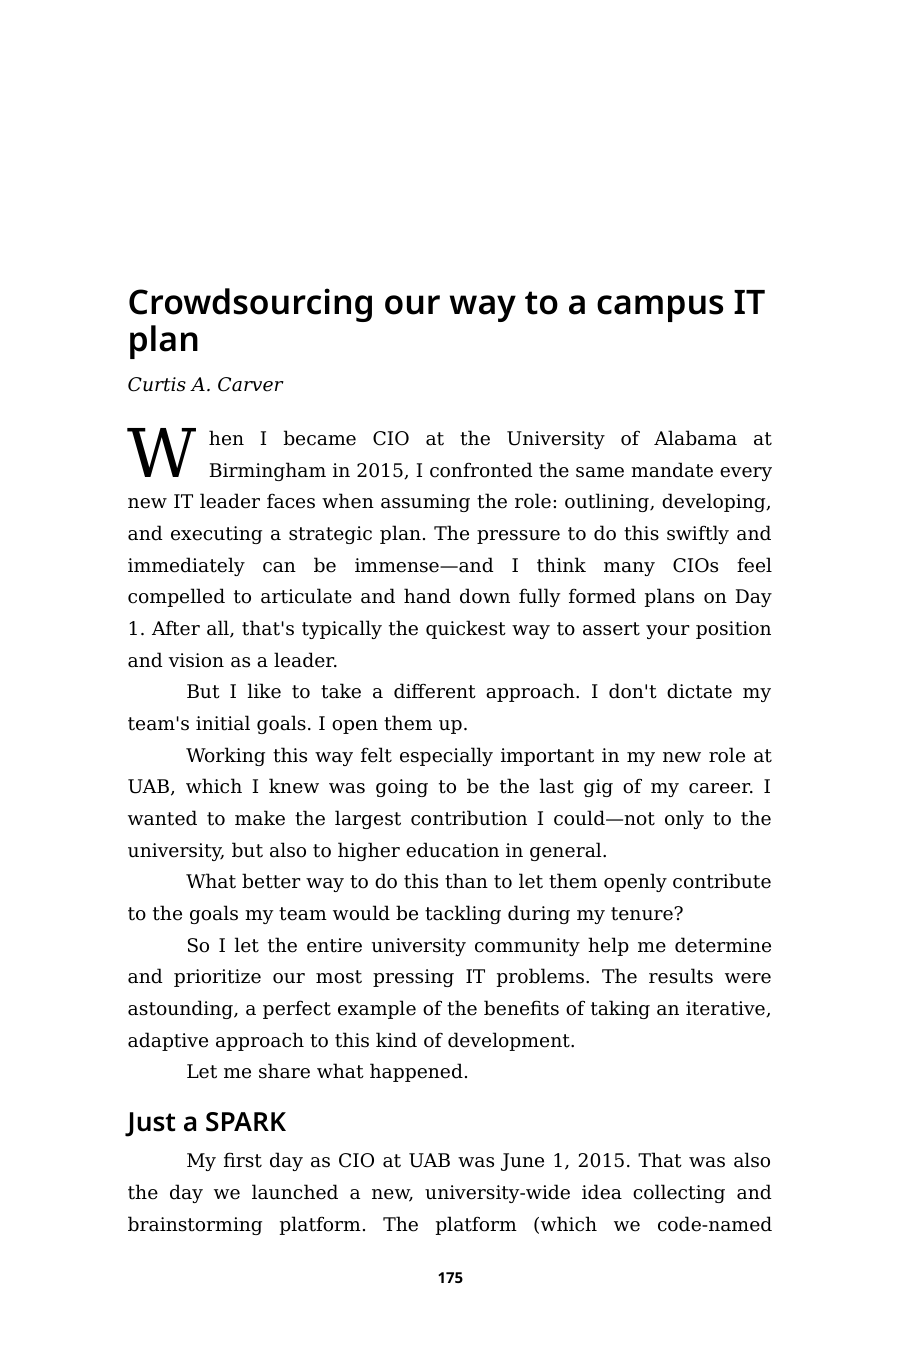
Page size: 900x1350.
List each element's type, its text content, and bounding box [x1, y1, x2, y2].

text Let me share what happened. [127, 1061, 772, 1083]
text Working this way felt especially important in my new role at UAB, which I knew was going to be the last gig of my career. I wanted to make the largest contribution I could—not only to the university, but also to higher education in general. [127, 745, 772, 862]
text Curtis A. Carver [127, 374, 772, 396]
subtitle Crowdsourcing our way to a campus IT plan [127, 283, 772, 361]
text When I became CIO at the University of Alabama at Birmingham in 2015, I confronted the same mandate every new IT leader faces when assuming the role: outlining, developing, and executing a strategic plan. The pressure to do this swiftly and immediately can be immense—and I think many CIOs feel compelled to articulate and hand down fully formed plans on Day 1. After all, that's typically the quickest way to assert your position and vision as a leader. [127, 428, 772, 672]
text But I like to take a different approach. I don't dictate my team's initial goals. I open them up. [127, 681, 772, 735]
text What better way to do this than to let them openly contribute to the goals my team would be tackling during my tenure? [127, 871, 772, 925]
subtitle Just a SPARK [127, 1108, 772, 1138]
text So I let the entire university community help me determine and prioritize our most pressing IT problems. The results were astounding, a perfect example of the benefits of taking an iterative, adaptive approach to this kind of development. [127, 935, 772, 1052]
text My first day as CIO at UAB was June 1, 2015. That was also the day we launched a new, university-wide idea collecting and brainstorming platform. The platform (which we code-named [127, 1150, 772, 1236]
